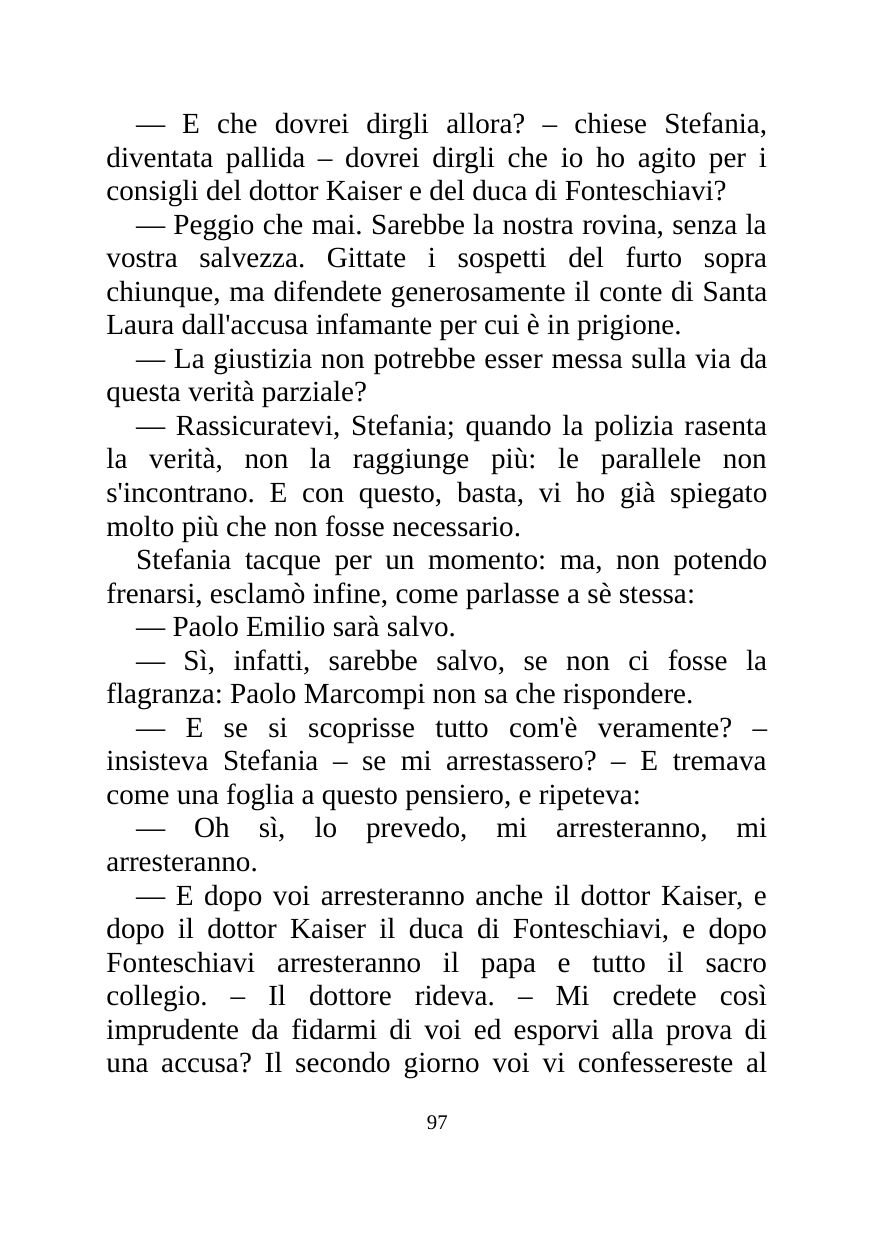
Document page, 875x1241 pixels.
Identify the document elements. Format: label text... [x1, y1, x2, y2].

text — Sì, infatti, sarebbe salvo, se non ci fosse la flagranza: Paolo Marcompi non sa che rispondere. [106, 643, 768, 710]
text — E che dovrei dirgli allora? – chiese Stefania, diventata pallida – dovrei dirgli che io ho agito per i consigli del dottor Kaiser e del duca di Fonteschiavi? [106, 106, 768, 207]
text — La giustizia non potrebbe esser messa sulla via da questa verità parziale? [106, 341, 768, 408]
text — Peggio che mai. Sarebbe la nostra rovina, senza la vostra salvezza. Gittate i sospetti del furto sopra chiunque, ma difendete generosamente il conte di Santa Laura dall'accusa infamante per cui è in prigione. [106, 207, 768, 341]
text — Oh sì, lo prevedo, mi arresteranno, mi arresteranno. [106, 811, 768, 878]
text — E dopo voi arresteranno anche il dottor Kaiser, e dopo il dottor Kaiser il duca di Fonteschiavi, e dopo Fonteschiavi arresteranno il papa e tutto il sacro collegio. – Il dottore rideva. – Mi credete così imprudente da fidarmi di voi ed esporvi alla prova di una accusa? Il secondo giorno voi vi confessereste al [106, 878, 768, 1079]
text Stefania tacque per un momento: ma, non potendo frenarsi, esclamò infine, come parlasse a sè stessa: [106, 542, 768, 609]
text — Rassicuratevi, Stefania; quando la polizia rasenta la verità, non la raggiunge più: le parallele non s'incontrano. E con questo, basta, vi ho già spiegato molto più che non fosse necessario. [106, 408, 768, 542]
text — Paolo Emilio sarà salvo. [106, 609, 768, 643]
text — E se si scoprisse tutto com'è veramente? – insisteva Stefania – se mi arrestassero? – E tremava come una foglia a questo pensiero, e ripeteva: [106, 710, 768, 811]
